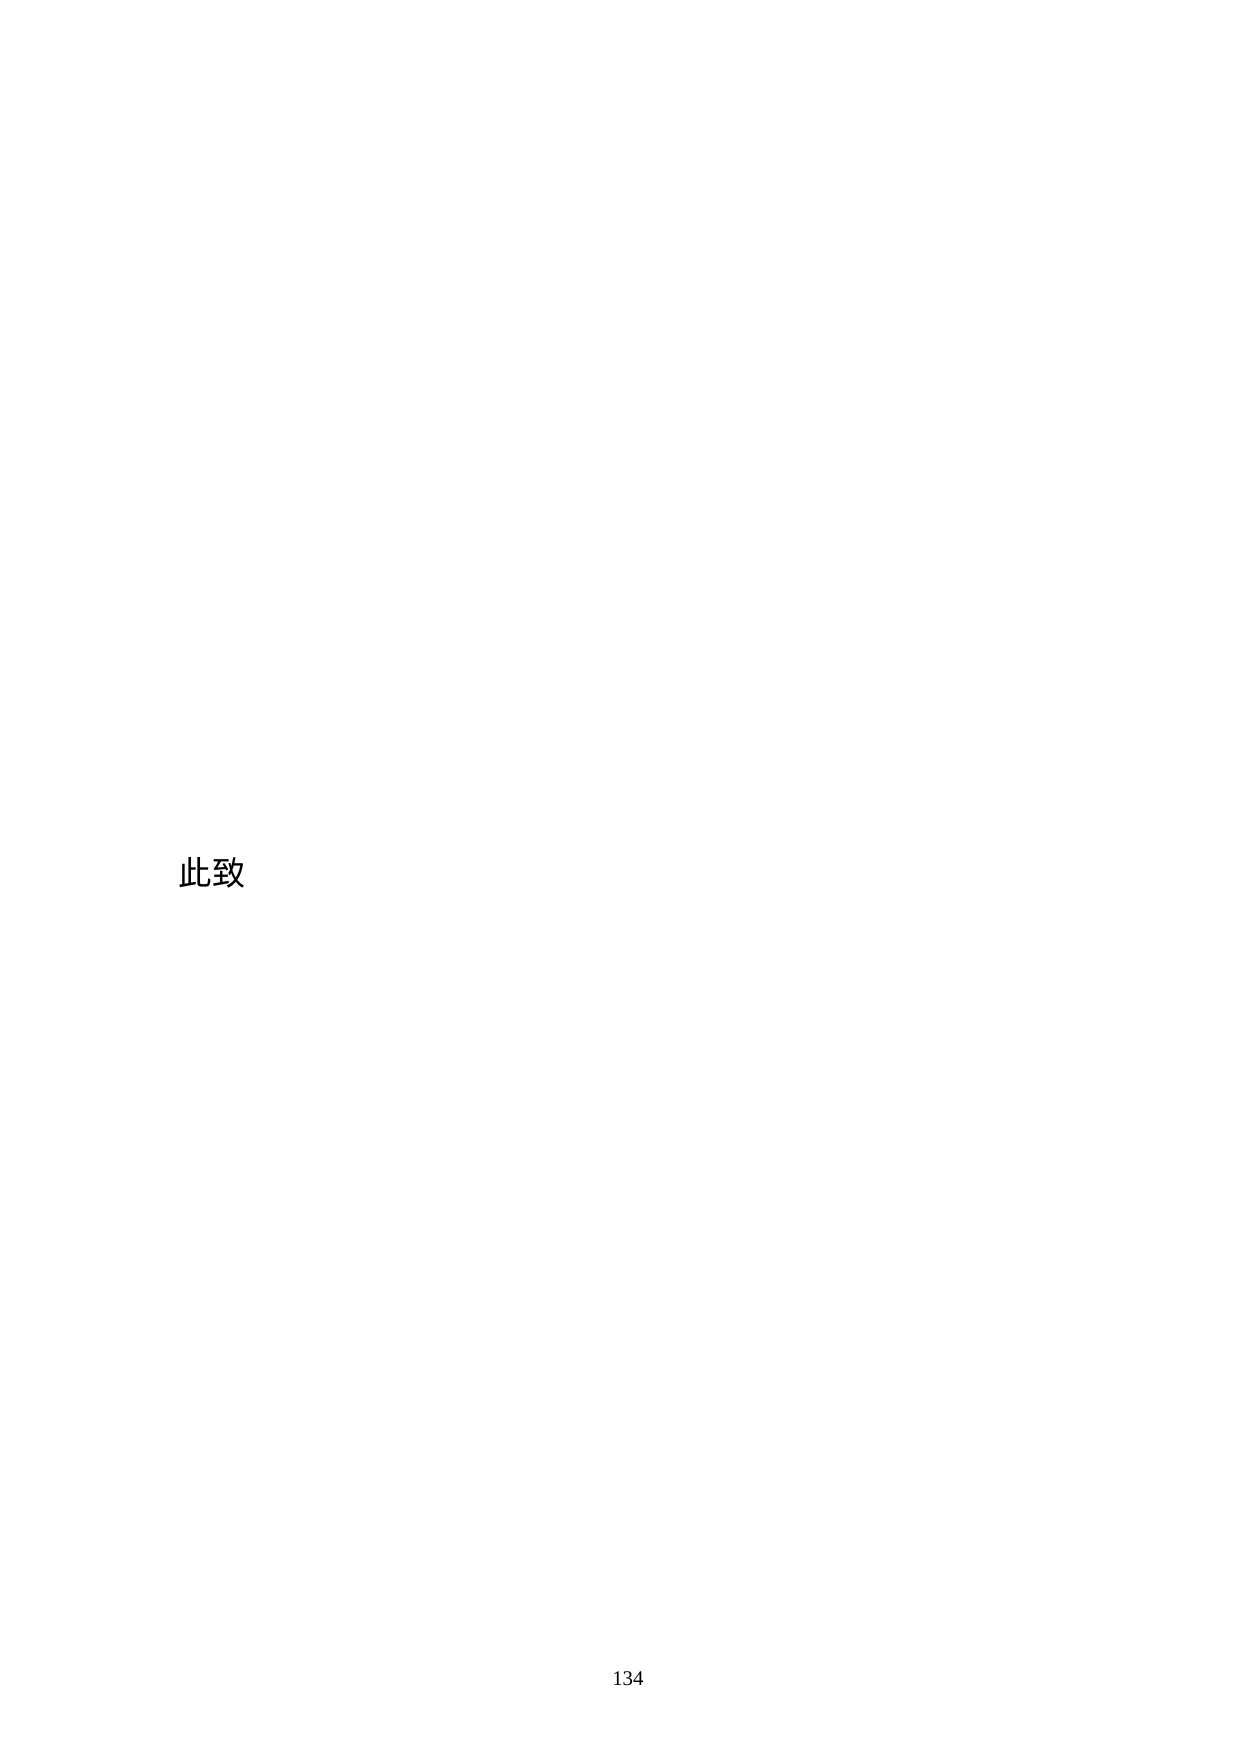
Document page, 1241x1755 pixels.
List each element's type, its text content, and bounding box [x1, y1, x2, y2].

text 此致 [103, 847, 1152, 895]
